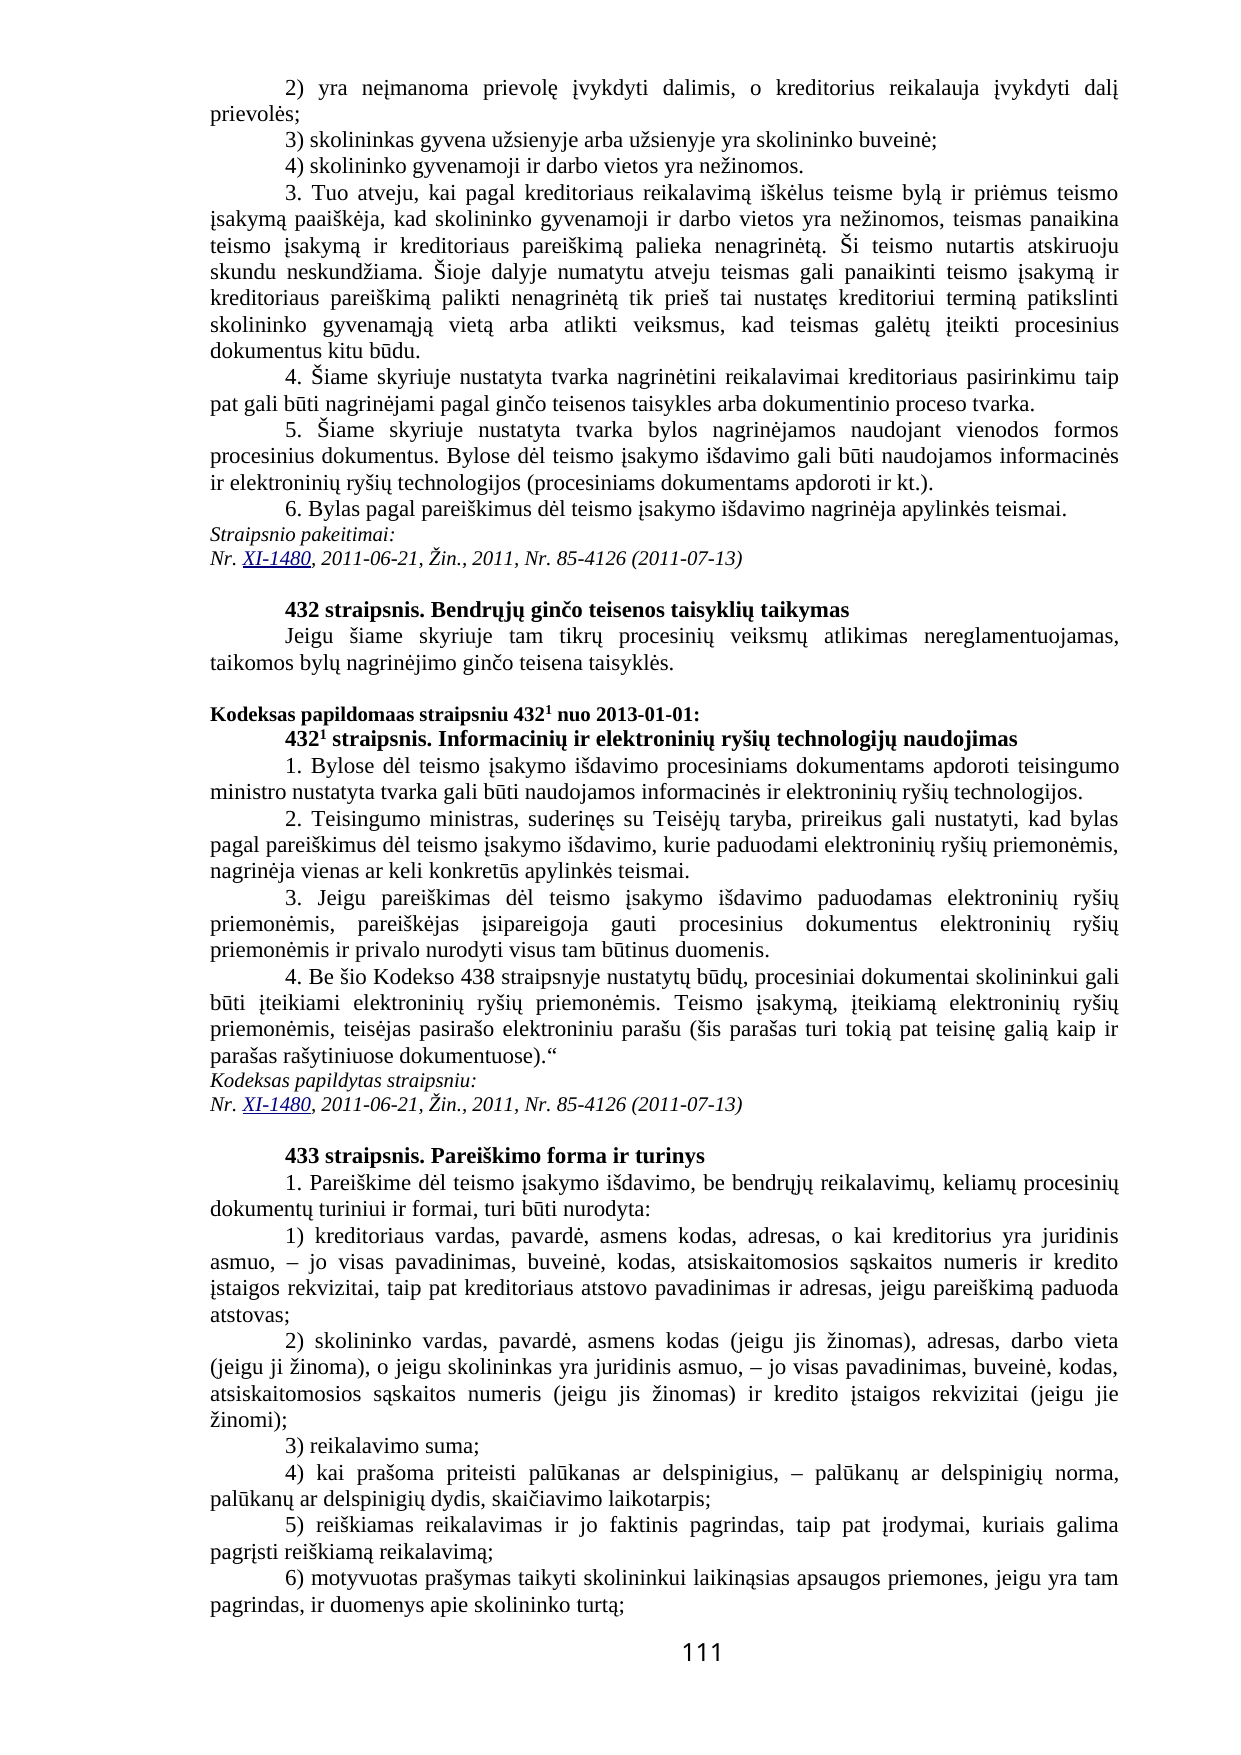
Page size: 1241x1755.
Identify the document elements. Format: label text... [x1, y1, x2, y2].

text 4. Šiame skyriuje nustatyta tvarka nagrinėtini reikalavimai kreditoriaus pasirinkimu taip pat gali būti nagrinėjami pagal ginčo teisenos taisykles arba dokumentinio proceso tvarka. [210, 363, 1120, 416]
text 4) kai prašoma priteisti palūkanas ar delspinigius, – palūkanų ar delspinigių norma, palūkanų ar delspinigių dydis, skaičiavimo laikotarpis; [210, 1459, 1120, 1512]
text 3. Jeigu pareiškimas dėl teismo įsakymo išdavimo paduodamas elektroninių ryšių priemonėmis, pareiškėjas įsipareigoja gauti procesinius dokumentus elektroninių ryšių priemonėmis ir privalo nurodyti visus tam būtinus duomenis. [210, 884, 1120, 963]
text 4) skolininko gyvenamoji ir darbo vietos yra nežinomos. [210, 153, 1120, 179]
text 1. Pareiškime dėl teismo įsakymo išdavimo, be bendrųjų reikalavimų, keliamų procesinių dokumentų turiniui ir formai, turi būti nurodyta: [210, 1169, 1120, 1222]
text Kodeksas papildomaas straipsniu 4321 nuo 2013-01-01: [210, 701, 1120, 726]
text 433 straipsnis. Pareiškimo forma ir turinys [210, 1143, 1120, 1169]
text 3. Tuo atveju, kai pagal kreditoriaus reikalavimą iškėlus teisme bylą ir priėmus teismo įsakymą paaiškėja, kad skolininko gyvenamoji ir darbo vietos yra nežinomos, teismas panaikina teismo įsakymą ir kreditoriaus pareiškimą palieka nenagrinėtą. Ši teismo nutartis atskiruoju skundu neskundžiama. Šioje dalyje numatytu atveju teismas gali panaikinti teismo įsakymą ir kreditoriaus pareiškimą palikti nenagrinėtą tik prieš tai nustatęs kreditoriui terminą patikslinti skolininko gyvenamąją vietą arba atlikti veiksmus, kad teismas galėtų įteikti procesinius dokumentus kitu būdu. [210, 179, 1120, 363]
text 6) motyvuotas prašymas taikyti skolininkui laikinąsias apsaugos priemones, jeigu yra tam pagrindas, ir duomenys apie skolininko turtą; [210, 1564, 1120, 1617]
text 2. Teisingumo ministras, suderinęs su Teisėjų taryba, prireikus gali nustatyti, kad bylas pagal pareiškimus dėl teismo įsakymo išdavimo, kurie paduodami elektroninių ryšių priemonėmis, nagrinėja vienas ar keli konkretūs apylinkės teismai. [210, 804, 1120, 884]
text Nr. XI-1480, 2011-06-21, Žin., 2011, Nr. 85-4126 (2011-07-13) [210, 1092, 1120, 1116]
text Jeigu šiame skyriuje tam tikrų procesinių veiksmų atlikimas nereglamentuojamas, taikomos bylų nagrinėjimo ginčo teisena taisyklės. [210, 622, 1120, 675]
text 432 straipsnis. Bendrųjų ginčo teisenos taisyklių taikymas [210, 596, 1120, 622]
text 6. Bylas pagal pareiškimus dėl teismo įsakymo išdavimo nagrinėja apylinkės teismai. [210, 495, 1120, 522]
text 2) yra neįmanoma prievolę įvykdyti dalimis, o kreditorius reikalauja įvykdyti dalį prievolės; [210, 73, 1120, 126]
text 1. Bylose dėl teismo įsakymo išdavimo procesiniams dokumentams apdoroti teisingumo ministro nustatyta tvarka gali būti naudojamos informacinės ir elektroninių ryšių technologijos. [210, 752, 1120, 804]
text 3) skolininkas gyvena užsienyje arba užsienyje yra skolininko buveinė; [210, 126, 1120, 153]
text 2) skolininko vardas, pavardė, asmens kodas (jeigu jis žinomas), adresas, darbo vieta (jeigu ji žinoma), o jeigu skolininkas yra juridinis asmuo, – jo visas pavadinimas, buveinė, kodas, atsiskaitomosios sąskaitos numeris (jeigu jis žinomas) ir kredito įstaigos rekvizitai (jeigu jie žinomi); [210, 1327, 1120, 1432]
text 5) reiškiamas reikalavimas ir jo faktinis pagrindas, taip pat įrodymai, kuriais galima pagrįsti reiškiamą reikalavimą; [210, 1512, 1120, 1564]
text 4. Be šio Kodekso 438 straipsnyje nustatytų būdų, procesiniai dokumentai skolininkui gali būti įteikiami elektroninių ryšių priemonėmis. Teismo įsakymą, įteikiamą elektroninių ryšių priemonėmis, teisėjas pasirašo elektroniniu parašu (šis parašas turi tokią pat teisinę galią kaip ir parašas rašytiniuose dokumentuose).“ [210, 963, 1120, 1068]
text Kodeksas papildytas straipsniu: [210, 1068, 1120, 1092]
text 4321 straipsnis. Informacinių ir elektroninių ryšių technologijų naudojimas [210, 726, 1120, 752]
text Straipsnio pakeitimai: [210, 522, 1120, 546]
text 3) reikalavimo suma; [210, 1432, 1120, 1459]
text 5. Šiame skyriuje nustatyta tvarka bylos nagrinėjamos naudojant vienodos formos procesinius dokumentus. Bylose dėl teismo įsakymo išdavimo gali būti naudojamos informacinės ir elektroninių ryšių technologijos (procesiniams dokumentams apdoroti ir kt.). [210, 416, 1120, 495]
text Nr. XI-1480, 2011-06-21, Žin., 2011, Nr. 85-4126 (2011-07-13) [210, 546, 1120, 570]
text 1) kreditoriaus vardas, pavardė, asmens kodas, adresas, o kai kreditorius yra juridinis asmuo, – jo visas pavadinimas, buveinė, kodas, atsiskaitomosios sąskaitos numeris ir kredito įstaigos rekvizitai, taip pat kreditoriaus atstovo pavadinimas ir adresas, jeigu pareiškimą paduoda atstovas; [210, 1222, 1120, 1327]
